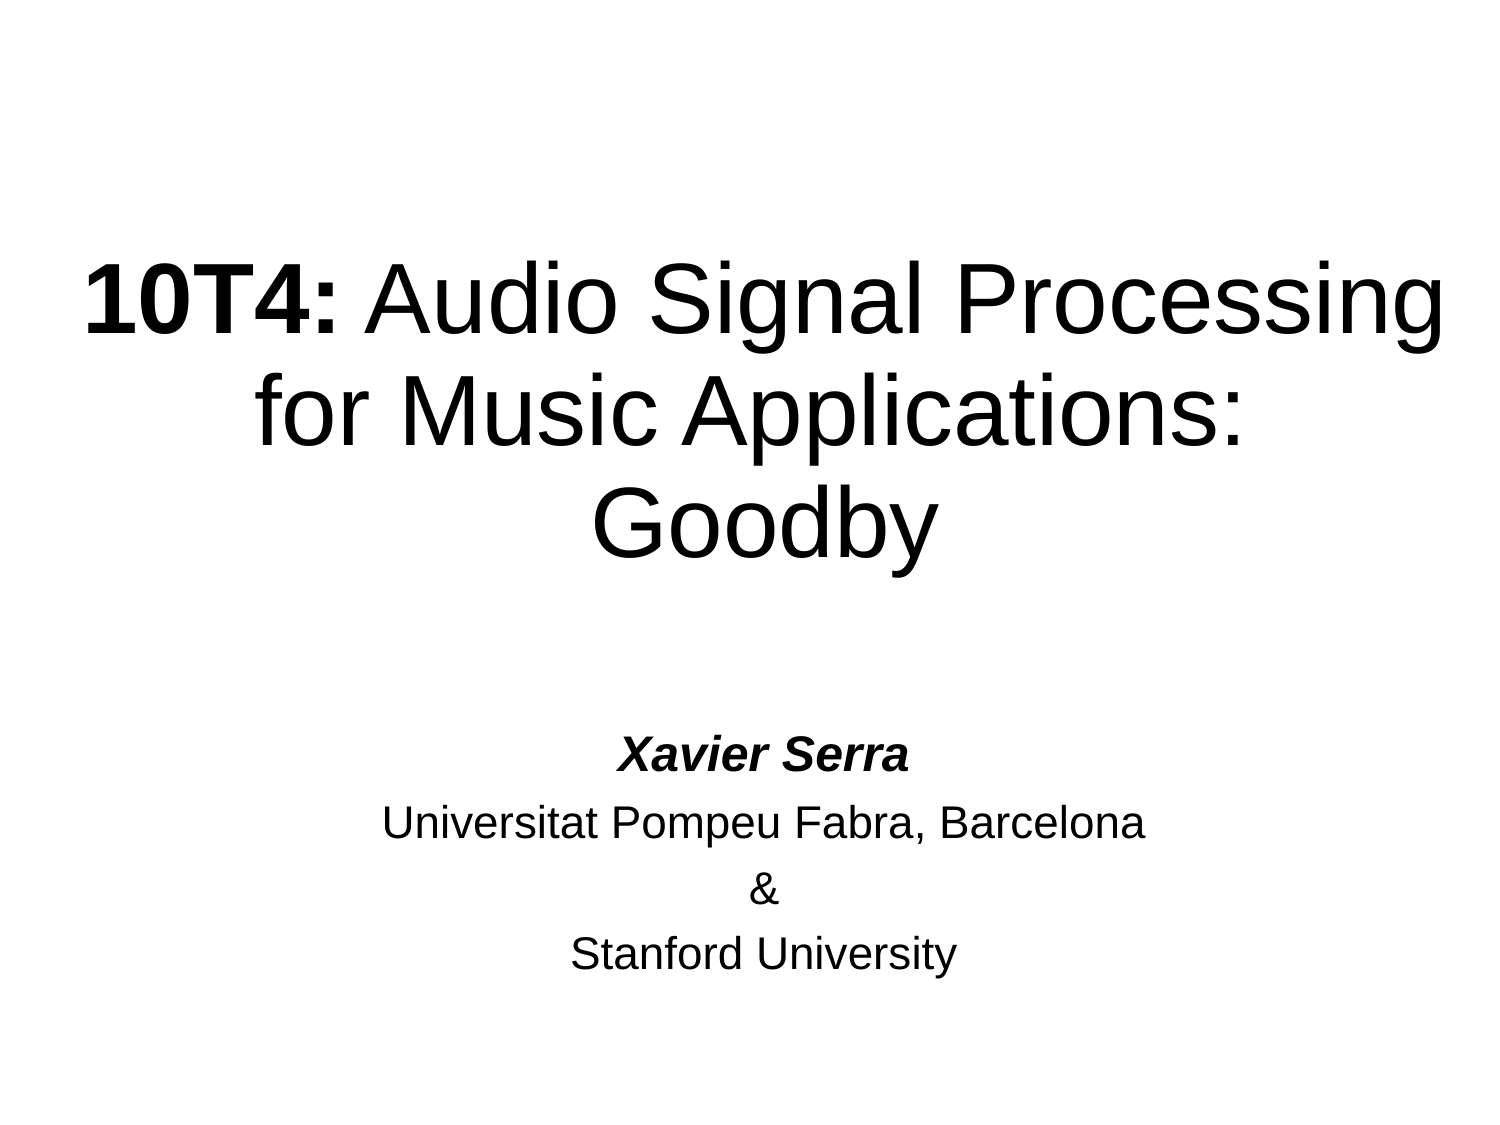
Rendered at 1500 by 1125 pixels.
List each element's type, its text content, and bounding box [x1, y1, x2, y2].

text_box Xavier Serra Universitat Pompeu Fabra, Barcelona & Stanford University [307, 718, 1221, 1003]
title 10T4: Audio Signal Processing for Music Applications: Goodby [75, 221, 1456, 601]
